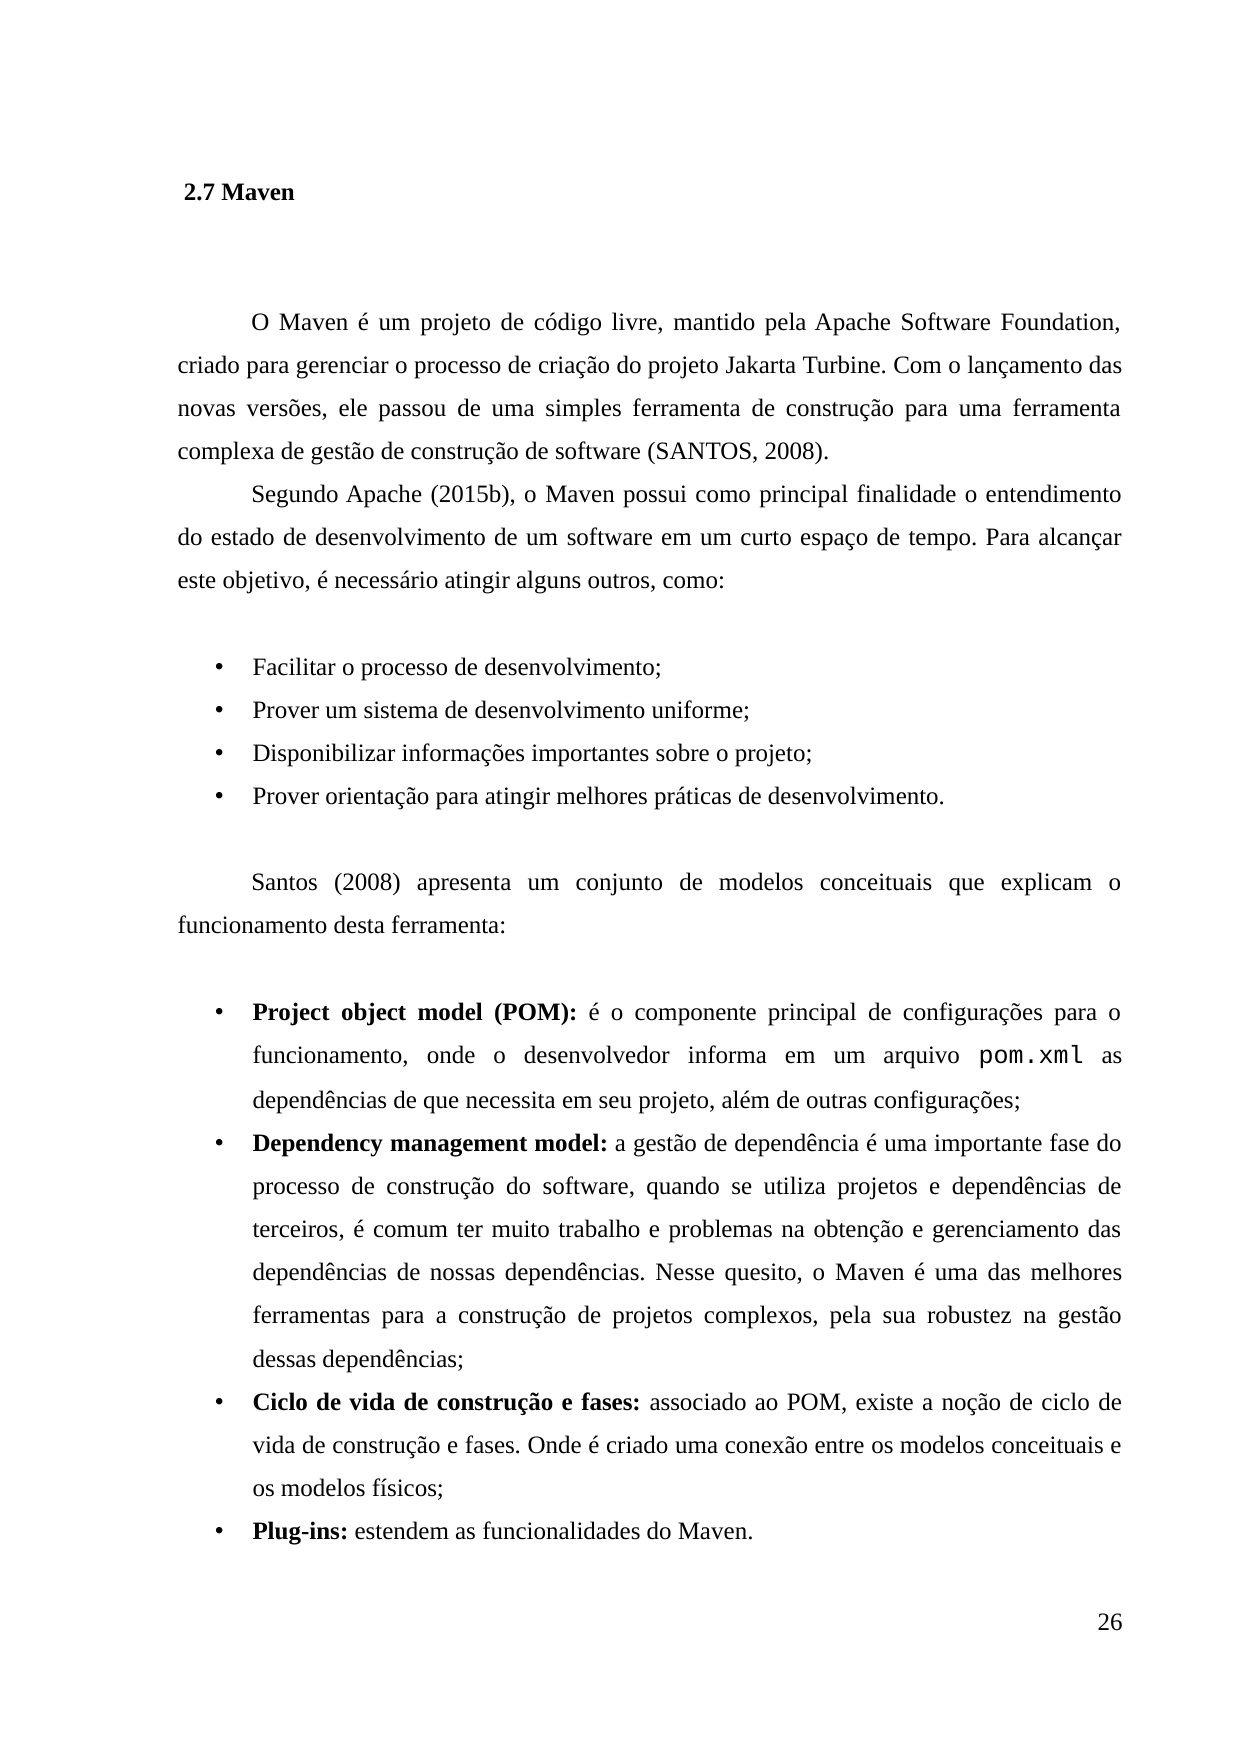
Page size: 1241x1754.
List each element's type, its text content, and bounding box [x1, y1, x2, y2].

list Plug-ins: estendem as funcionalidades do Maven. [215, 1516, 1122, 1545]
text Santos (2008) apresenta um conjunto de modelos conceituais que explicam o funcionamento desta ferramenta: [177, 867, 1122, 939]
text Segundo Apache (2015b), o Maven possui como principal finalidade o entendimento do estado de desenvolvimento de um software em um curto espaço de tempo. Para alcançar este objetivo, é necessário atingir alguns outros, como: [177, 479, 1122, 594]
list Project object model (POM): é o componente principal de configurações para o funcionamento, onde o desenvolvedor informa em um arquivo pom.xml as dependências de que necessita em seu projeto, além de outras configurações; [215, 997, 1122, 1114]
text O Maven é um projeto de código livre, mantido pela Apache Software Foundation, criado para gerenciar o processo de criação do projeto Jakarta Turbine. Com o lançamento das novas versões, ele passou de uma simples ferramenta de construção para uma ferramenta complexa de gestão de construção de software (SANTOS, 2008). [177, 307, 1122, 465]
list Prover um sistema de desenvolvimento uniforme; [215, 695, 1122, 723]
list Dependency management model: a gestão de dependência é uma importante fase do processo de construção do software, quando se utiliza projetos e dependências de terceiros, é comum ter muito trabalho e problemas na obtenção e gerenciamento das dependências de nossas dependências. Nesse quesito, o Maven é uma das melhores ferramentas para a construção de projetos complexos, pela sua robustez na gestão dessas dependências; [215, 1128, 1122, 1372]
subtitle Maven [177, 177, 1122, 206]
list Prover orientação para atingir melhores práticas de desenvolvimento. [215, 781, 1122, 810]
list Disponibilizar informações importantes sobre o projeto; [215, 738, 1122, 767]
list Facilitar o processo de desenvolvimento; [215, 652, 1122, 680]
list Ciclo de vida de construção e fases: associado ao POM, existe a noção de ciclo de vida de construção e fases. Onde é criado uma conexão entre os modelos conceituais e os modelos físicos; [215, 1387, 1122, 1502]
